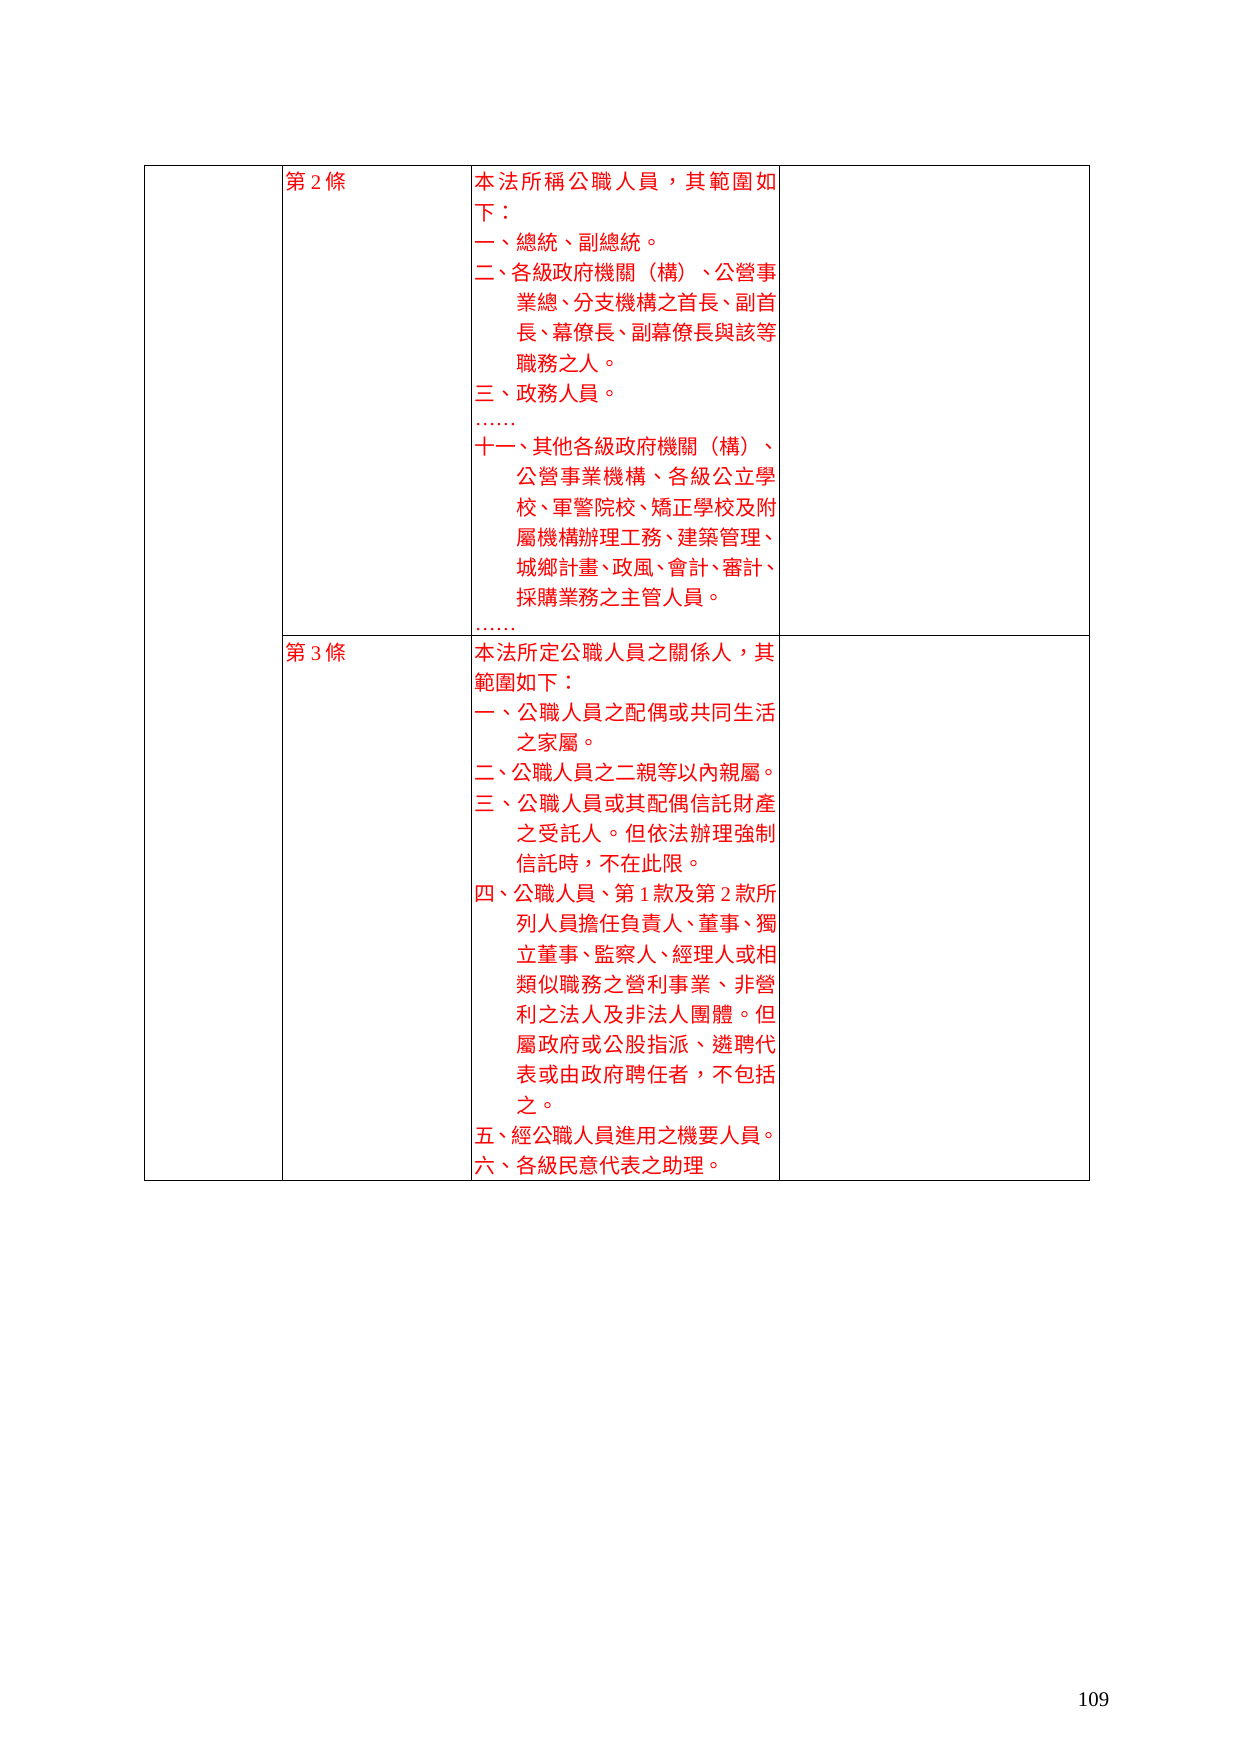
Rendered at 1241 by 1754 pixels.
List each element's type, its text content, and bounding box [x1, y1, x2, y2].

table_cell [780, 636, 1089, 1179]
table_cell [780, 166, 1089, 635]
table_cell [145, 166, 282, 1179]
table_cell 第2條 [283, 166, 471, 635]
table_cell 第3條 [283, 636, 471, 1179]
table_cell 本法所定公職人員之關係人，其範圍如下： 一、公職人員之配偶或共同生活之家屬。 二、公職人員之二親等以內親屬。 三、公職人員或其配偶信託財產之受託人。但依法辦理強制信託時，不在此限。 四、公職人員、第1款及第2款所列人員擔任負責人、董事、獨立董事、監察人、經理人或相類似職務之營利事業、非營利之法人及非法人團體。但屬政府或公股指派、遴聘代表或由政府聘任者，不包括之。 五、經公職人員進用之機要人員。 六、各級民意代表之助理。 [472, 636, 779, 1179]
table_cell 本法所稱公職人員，其範圍如下： 一、總統、副總統。 二、各級政府機關（構）、公營事業總、分支機構之首長、副首長、幕僚長、副幕僚長與該等職務之人。 三、政務人員。 …… 十一、其他各級政府機關（構）、公營事業機構、各級公立學校、軍警院校、矯正學校及附屬機構辦理工務、建築管理、城鄉計畫、政風、會計、審計、採購業務之主管人員。 …… [472, 166, 779, 635]
